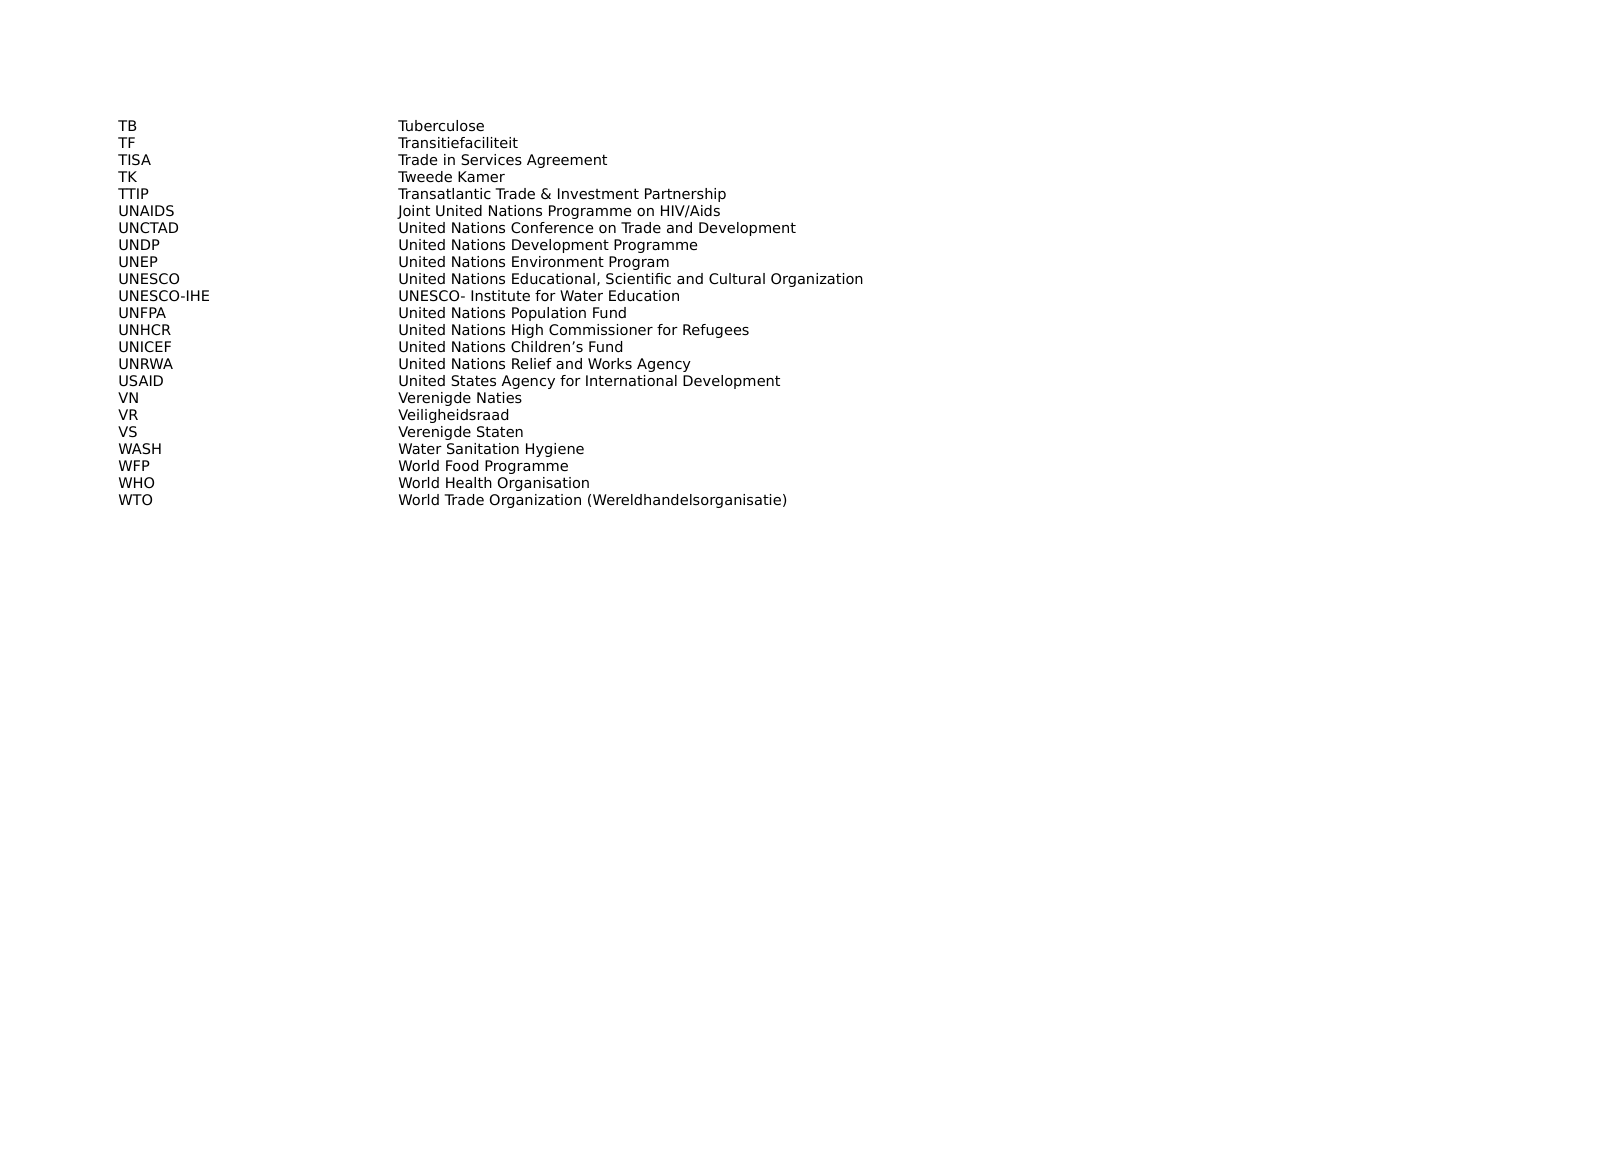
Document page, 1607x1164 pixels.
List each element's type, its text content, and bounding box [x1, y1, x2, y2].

table_cell Transatlantic Trade & Investment Partnership [392, 186, 1488, 203]
table_cell Transitiefaciliteit [392, 135, 1488, 152]
table_cell Verenigde Staten [392, 424, 1488, 441]
table_cell United Nations High Commissioner for Refugees [392, 322, 1488, 339]
table_cell United Nations Environment Program [392, 254, 1488, 271]
table_cell Water Sanitation Hygiene [392, 441, 1488, 458]
table_cell Trade in Services Agreement [392, 152, 1488, 169]
table_cell Tweede Kamer [392, 169, 1488, 186]
table_cell TISA [118, 152, 392, 169]
table_cell UNAIDS [118, 203, 392, 220]
table_cell WFP [118, 458, 392, 475]
table_cell United Nations Educational, Scientific and Cultural Organization [392, 271, 1488, 288]
table_cell United Nations Population Fund [392, 305, 1488, 322]
table_cell WHO [118, 475, 392, 492]
table_cell Veiligheidsraad [392, 407, 1488, 424]
table_cell UNICEF [118, 339, 392, 356]
table_cell World Food Programme [392, 458, 1488, 475]
table_cell UNDP [118, 237, 392, 254]
table_cell UNRWA [118, 356, 392, 373]
table_cell World Health Organisation [392, 475, 1488, 492]
table_cell TF [118, 135, 392, 152]
table_cell UNEP [118, 254, 392, 271]
table_cell USAID [118, 373, 392, 390]
table_cell UNESCO-IHE [118, 288, 392, 305]
table_cell United Nations Relief and Works Agency [392, 356, 1488, 373]
table_cell WTO [118, 492, 392, 509]
table_cell World Trade Organization (Wereldhandelsorganisatie) [392, 492, 1488, 509]
table_cell TB [118, 118, 392, 135]
table_cell VN [118, 390, 392, 407]
table_cell UNESCO [118, 271, 392, 288]
table_cell VS [118, 424, 392, 441]
table_cell United Nations Development Programme [392, 237, 1488, 254]
table_cell Joint United Nations Programme on HIV/Aids [392, 203, 1488, 220]
table_cell UNCTAD [118, 220, 392, 237]
table_cell VR [118, 407, 392, 424]
table_cell UNHCR [118, 322, 392, 339]
table_cell Verenigde Naties [392, 390, 1488, 407]
table_cell WASH [118, 441, 392, 458]
table_cell United States Agency for International Development [392, 373, 1488, 390]
table_cell Tuberculose [392, 118, 1488, 135]
table_cell United Nations Children’s Fund [392, 339, 1488, 356]
table_cell United Nations Conference on Trade and Development [392, 220, 1488, 237]
table_cell UNESCO- Institute for Water Education [392, 288, 1488, 305]
table_cell TTIP [118, 186, 392, 203]
table_cell TK [118, 169, 392, 186]
table_cell UNFPA [118, 305, 392, 322]
